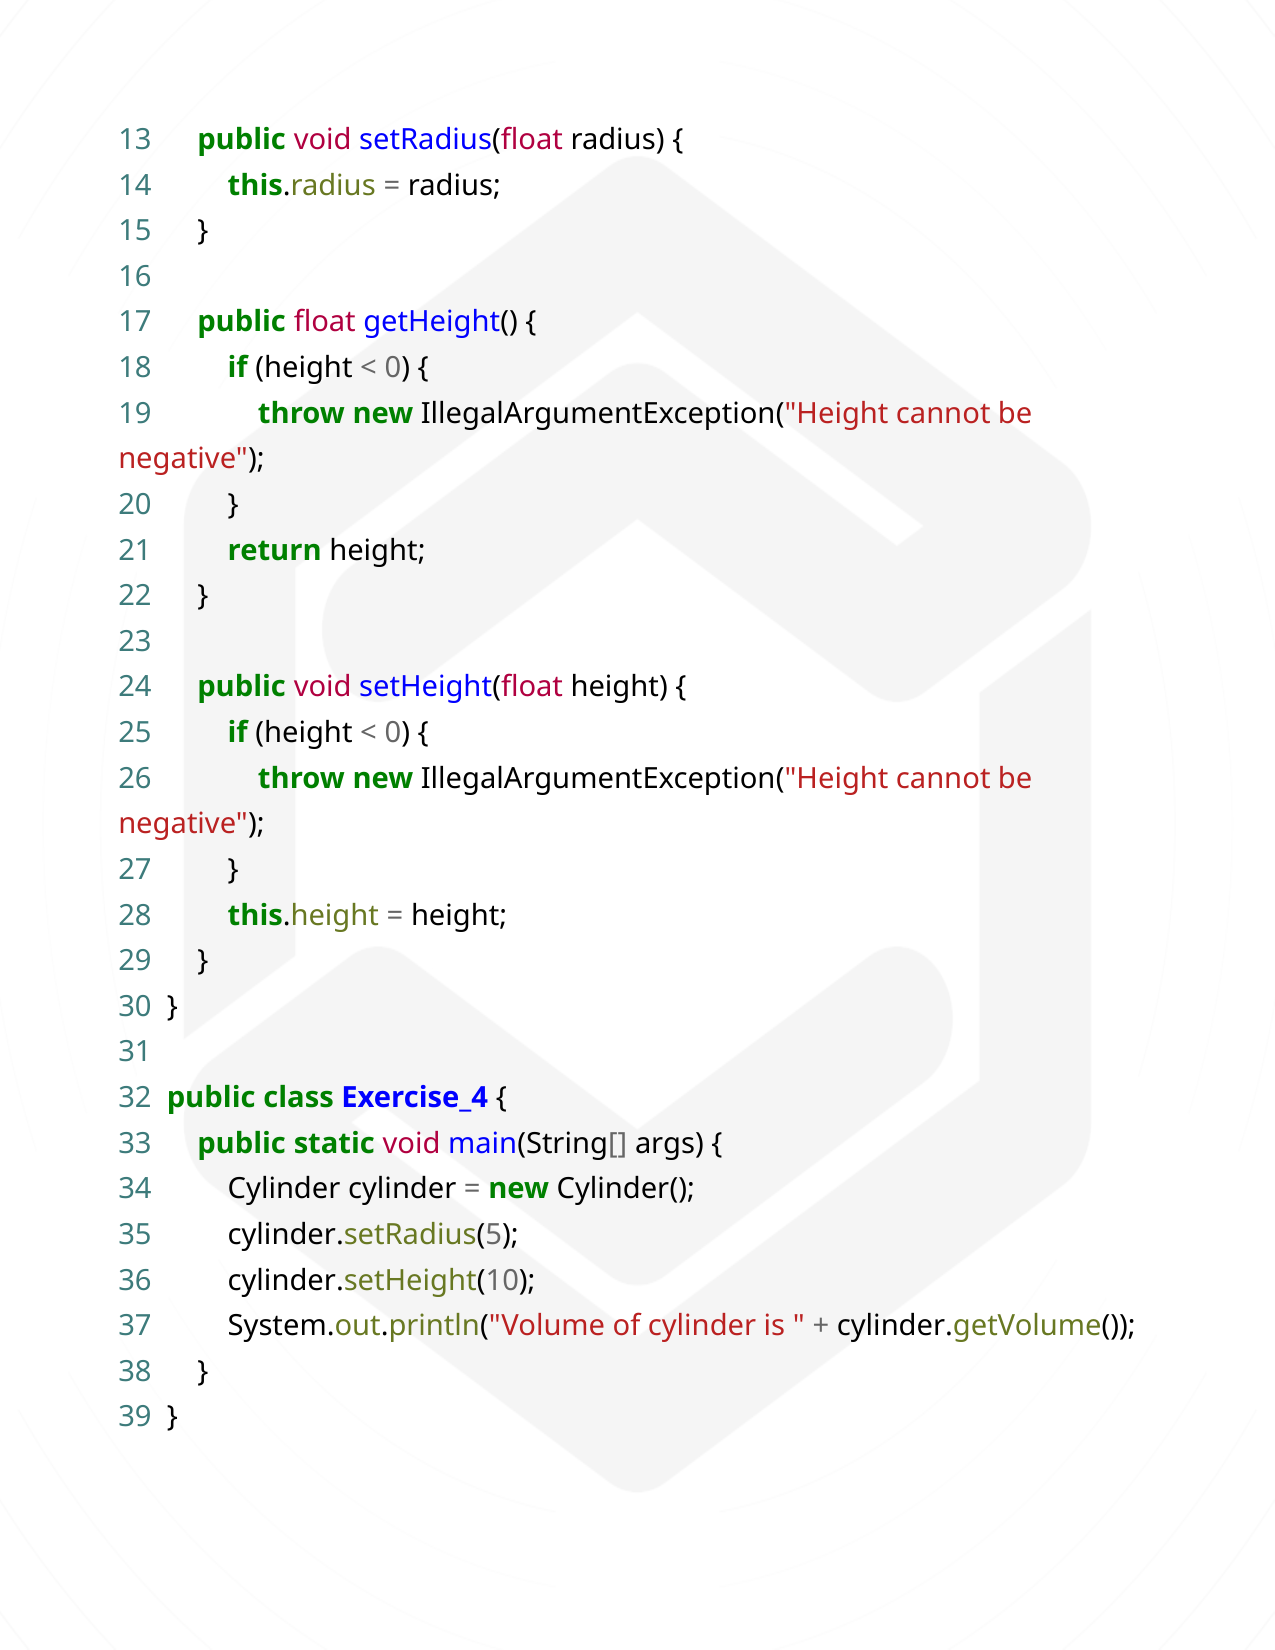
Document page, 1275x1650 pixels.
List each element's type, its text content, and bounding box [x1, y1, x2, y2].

text 27 } [118, 848, 1157, 888]
text 25 if (height < 0) { [118, 711, 1157, 751]
text 23 [118, 620, 1157, 660]
text 34 Cylinder cylinder = new Cylinder(); [118, 1167, 1157, 1207]
text 33 public static void main(String[] args) { [118, 1122, 1157, 1162]
text 38 } [118, 1350, 1157, 1390]
text 18 if (height < 0) { [118, 346, 1157, 386]
text 32 public class Exercise_4 { [118, 1076, 1157, 1116]
text 39 } [118, 1396, 1157, 1435]
text 26 throw new IllegalArgumentException("Height cannot be negative"); [118, 757, 1157, 842]
text 24 public void setHeight(float height) { [118, 666, 1157, 705]
text 37 System.out.println("Volume of cylinder is " + cylinder.getVolume()); [118, 1304, 1157, 1344]
text 35 cylinder.setRadius(5); [118, 1213, 1157, 1253]
text 13 public void setRadius(float radius) { [118, 118, 1157, 158]
text 31 [118, 1031, 1157, 1070]
text 17 public float getHeight() { [118, 301, 1157, 340]
text 21 return height; [118, 529, 1157, 568]
text 15 } [118, 209, 1157, 249]
text 16 [118, 255, 1157, 295]
text 20 } [118, 483, 1157, 523]
text 29 } [118, 939, 1157, 979]
text 14 this.radius = radius; [118, 164, 1157, 203]
text 36 cylinder.setHeight(10); [118, 1259, 1157, 1298]
text 22 } [118, 574, 1157, 614]
text 19 throw new IllegalArgumentException("Height cannot be negative"); [118, 392, 1157, 477]
text 28 this.height = height; [118, 894, 1157, 933]
text 30 } [118, 985, 1157, 1025]
